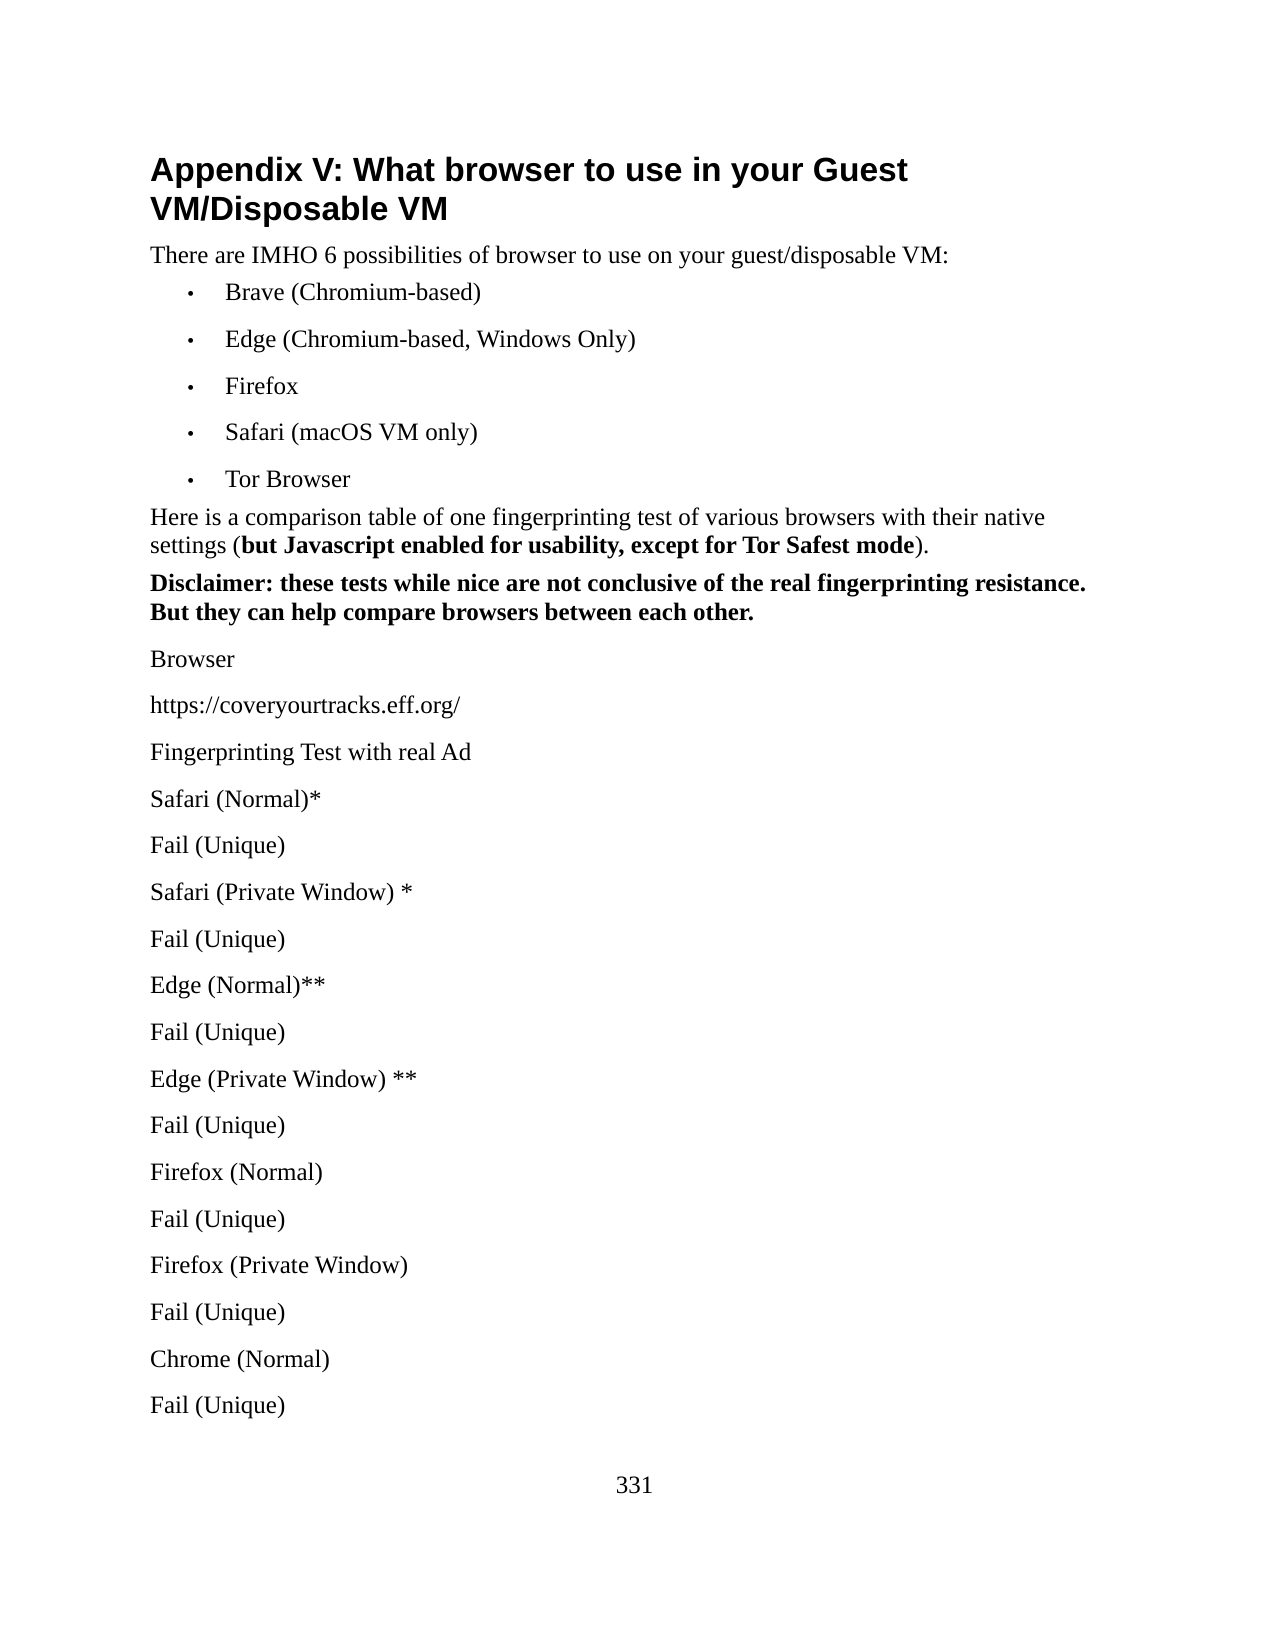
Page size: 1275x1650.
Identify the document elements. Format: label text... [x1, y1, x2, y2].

text Fail (Unique) [150, 830, 1125, 859]
text Edge (Private Window) ** [150, 1064, 1125, 1092]
list Brave (Chromium-based) [187, 277, 1125, 306]
list Edge (Chromium-based, Windows Only) [187, 324, 1125, 353]
text Fail (Unique) [150, 1297, 1125, 1326]
text Here is a comparison table of one fingerprinting test of various browsers with their native settings (but Javascript enabled for usability, except for Tor Safest mode). [150, 502, 1125, 559]
text Safari (Normal)* [150, 784, 1125, 812]
list Firefox [187, 371, 1125, 399]
text Firefox (Normal) [150, 1157, 1125, 1186]
text Fail (Unique) [150, 1110, 1125, 1139]
text Chrome (Normal) [150, 1344, 1125, 1372]
text Disclaimer: these tests while nice are not conclusive of the real fingerprinting resistance. But they can help compare browsers between each other. [150, 568, 1125, 626]
text Edge (Normal)** [150, 970, 1125, 999]
text Fail (Unique) [150, 924, 1125, 952]
text Safari (Private Window) * [150, 877, 1125, 906]
list Safari (macOS VM only) [187, 417, 1125, 446]
text Fail (Unique) [150, 1017, 1125, 1046]
text Firefox (Private Window) [150, 1250, 1125, 1279]
text Browser [150, 644, 1125, 672]
subtitle Appendix V: What browser to use in your Guest VM/Disposable VM [150, 150, 1125, 227]
list Tor Browser [187, 464, 1125, 493]
text Fingerprinting Test with real Ad [150, 737, 1125, 766]
text Fail (Unique) [150, 1204, 1125, 1232]
text Fail (Unique) [150, 1390, 1125, 1419]
text https://coveryourtracks.eff.org/ [150, 690, 1125, 719]
text There are IMHO 6 possibilities of browser to use on your guest/disposable VM: [150, 240, 1125, 268]
